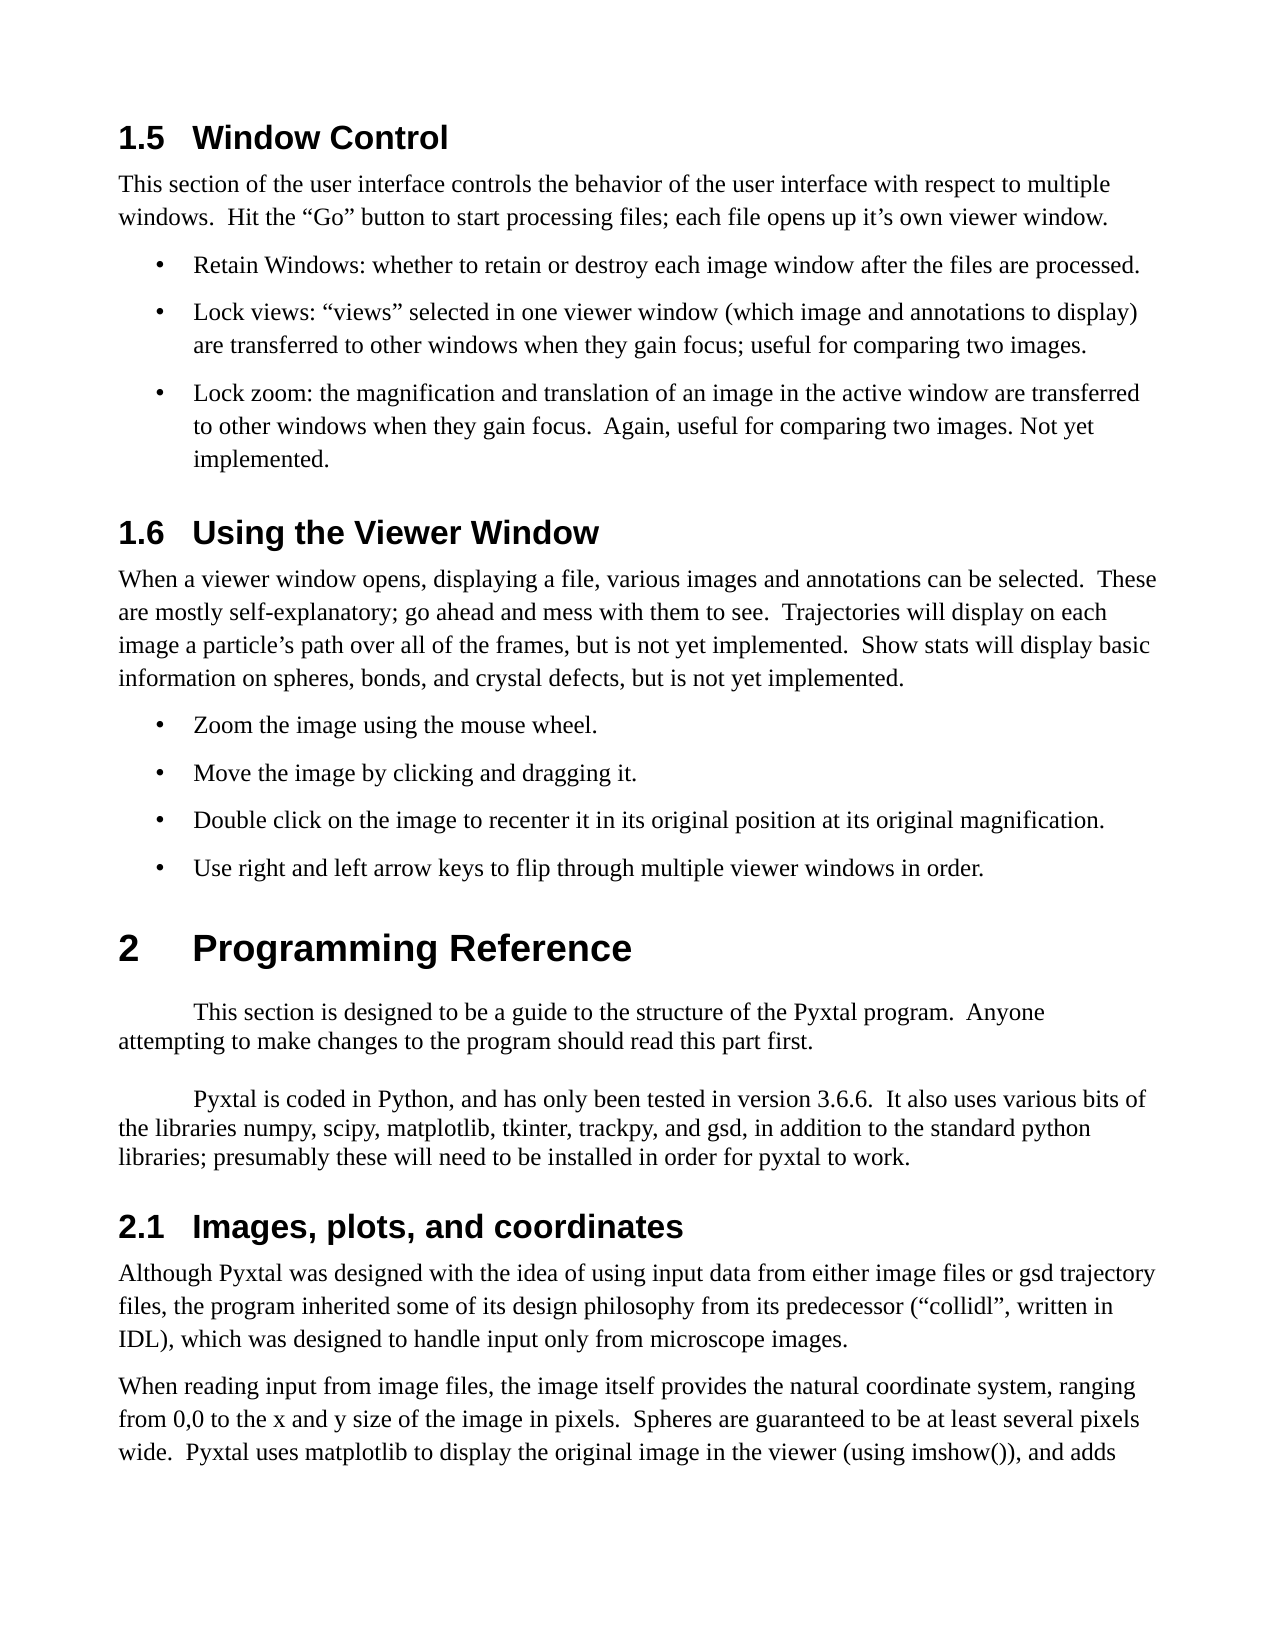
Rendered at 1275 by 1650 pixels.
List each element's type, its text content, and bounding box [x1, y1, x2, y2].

subtitle Window Control [118, 118, 1157, 157]
list Use right and left arrow keys to flip through multiple viewer windows in order. [156, 853, 1157, 882]
subtitle Images, plots, and coordinates [118, 1207, 1157, 1245]
text When reading input from image files, the image itself provides the natural coordinate system, ranging from 0,0 to the x and y size of the image in pixels. Spheres are guaranteed to be at least several pixels wide. Pyxtal uses matplotlib to display the original image in the viewer (using imshow()), and adds [118, 1371, 1157, 1466]
list Double click on the image to recenter it in its original position at its original magnification. [156, 806, 1157, 834]
list Retain Windows: whether to retain or destroy each image window after the files are processed. [156, 250, 1157, 279]
text Pyxtal is coded in Python, and has only been tested in version 3.6.6. It also uses various bits of the libraries numpy, scipy, matplotlib, tkinter, trackpy, and gsd, in addition to the standard python libraries; presumably these will need to be installed in order for pyxtal to work. [118, 1084, 1157, 1171]
subtitle Programming Reference [118, 926, 1157, 969]
text When a viewer window opens, displaying a file, various images and annotations can be selected. These are mostly self-explanatory; go ahead and mess with them to see. Trajectories will display on each image a particle’s path over all of the frames, but is not yet implemented. Show stats will display basic information on spheres, bonds, and crystal defects, but is not yet implemented. [118, 564, 1157, 692]
list Zoom the image using the mouse wheel. [156, 710, 1157, 739]
list Move the image by clicking and dragging it. [156, 758, 1157, 787]
text This section of the user interface controls the behavior of the user interface with respect to multiple windows. Hit the “Go” button to start processing files; each file opens up it’s own viewer window. [118, 169, 1157, 231]
text This section is designed to be a guide to the structure of the Pyxtal program. Anyone attempting to make changes to the program should read this part first. [118, 997, 1157, 1054]
text Although Pyxtal was designed with the idea of using input data from either image files or gsd trajectory files, the program inherited some of its design philosophy from its predecessor (“collidl”, written in IDL), which was designed to handle input only from microscope images. [118, 1258, 1157, 1352]
list Lock zoom: the magnification and translation of an image in the active window are transferred to other windows when they gain focus. Again, useful for comparing two images. Not yet implemented. [156, 378, 1157, 473]
subtitle Using the Viewer Window [118, 513, 1157, 551]
list Lock views: “views” selected in one viewer window (which image and annotations to display) are transferred to other windows when they gain focus; useful for comparing two images. [156, 297, 1157, 359]
